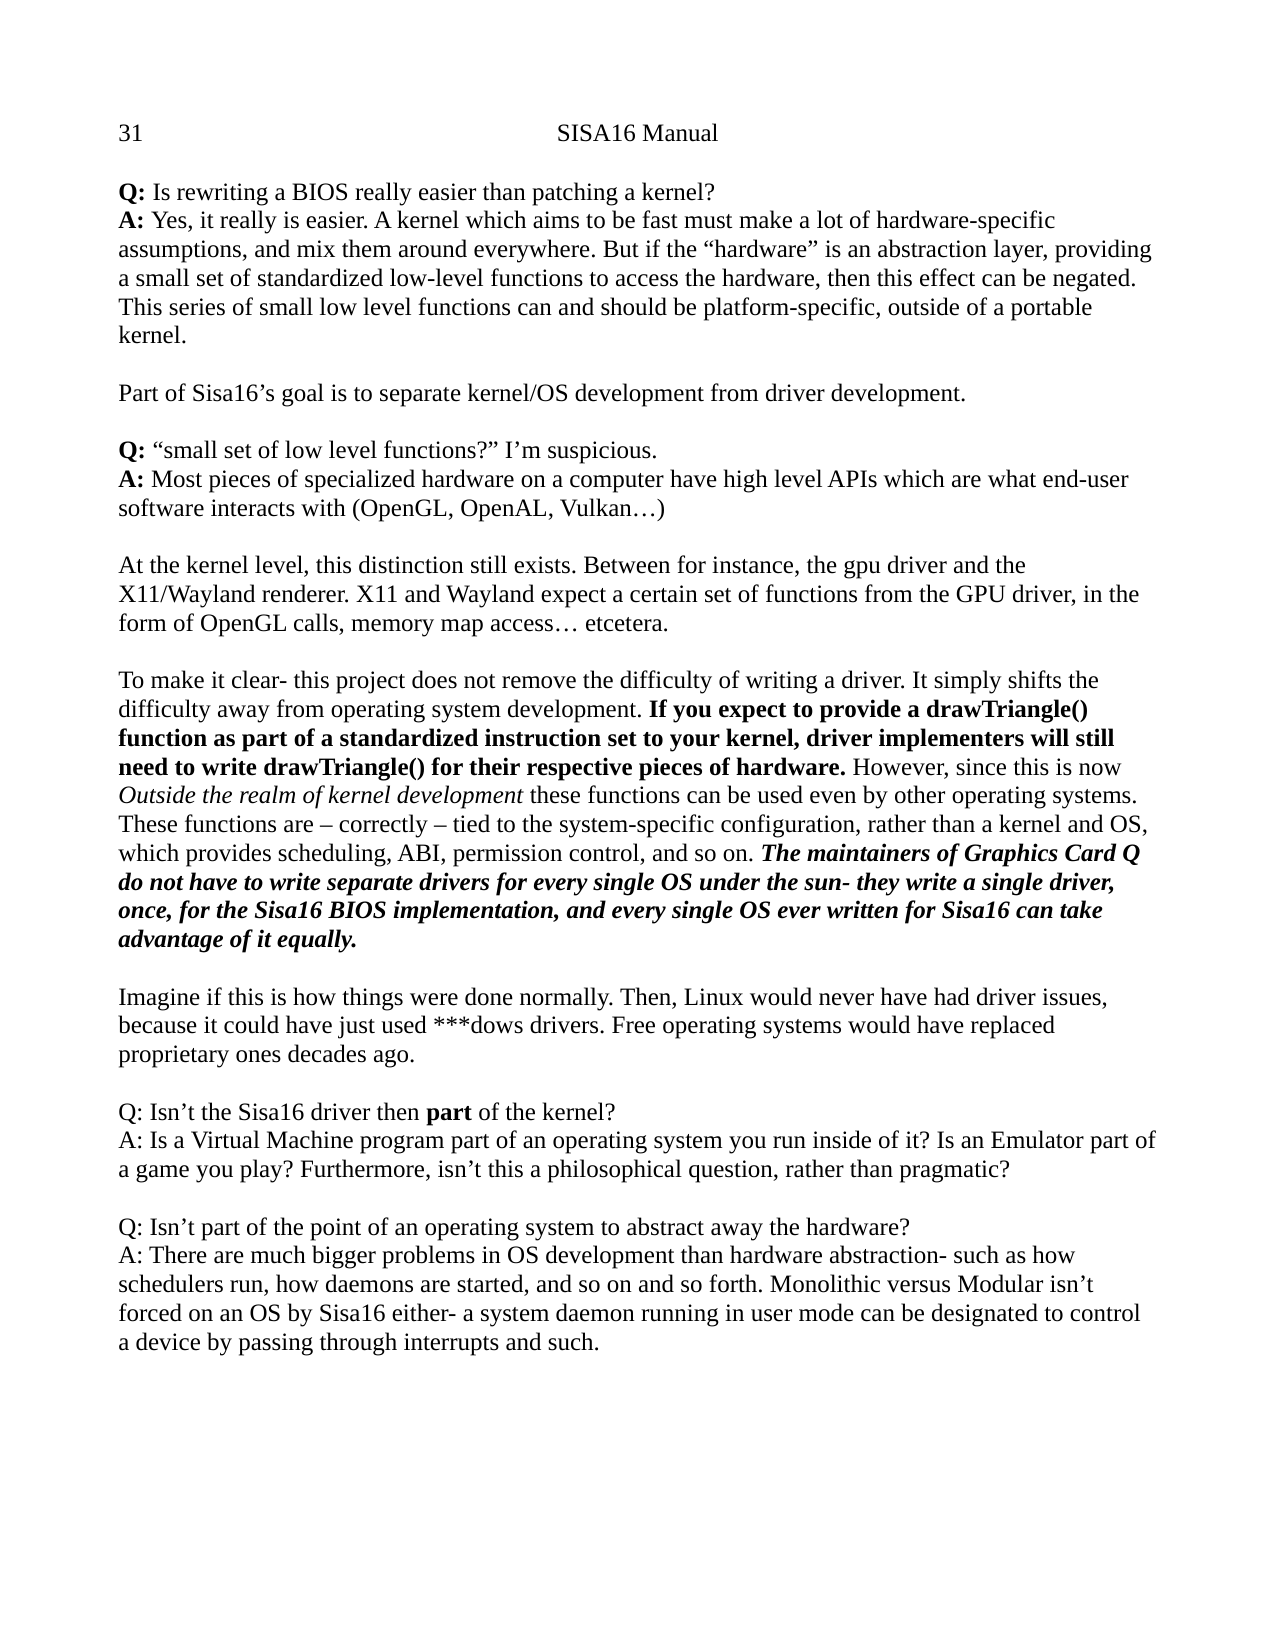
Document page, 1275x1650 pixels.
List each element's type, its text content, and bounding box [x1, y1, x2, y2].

text Q: “small set of low level functions?” I’m suspicious. A: Most pieces of specialized hardware on a computer have high level APIs which are what end-user software interacts with (OpenGL, OpenAL, Vulkan…) At the kernel level, this distinction still exists. Between for instance, the gpu driver and the X11/Wayland renderer. X11 and Wayland expect a certain set of functions from the GPU driver, in the form of OpenGL calls, memory map access… etcetera. To make it clear- this project does not remove the difficulty of writing a driver. It simply shifts the difficulty away from operating system development. If you expect to provide a drawTriangle() function as part of a standardized instruction set to your kernel, driver implementers will still need to write drawTriangle() for their respective pieces of hardware. However, since this is now Outside the realm of kernel development these functions can be used even by other operating systems. These functions are – correctly – tied to the system-specific configuration, rather than a kernel and OS, which provides scheduling, ABI, permission control, and so on. The maintainers of Graphics Card Q do not have to write separate drivers for every single OS under the sun- they write a single driver, once, for the Sisa16 BIOS implementation, and every single OS ever written for Sisa16 can take advantage of it equally. [118, 436, 1157, 953]
text A: Yes, it really is easier. A kernel which aims to be fast must make a lot of hardware-specific assumptions, and mix them around everywhere. But if the “hardware” is an abstraction layer, providing a small set of standardized low-level functions to access the hardware, then this effect can be negated. This series of small low level functions can and should be platform-specific, outside of a portable kernel. Part of Sisa16’s goal is to separate kernel/OS development from driver development. [118, 206, 1157, 407]
text Q: Is rewriting a BIOS really easier than patching a kernel? [118, 177, 1157, 206]
text Imagine if this is how things were done normally. Then, Linux would never have had driver issues, because it could have just used ***dows drivers. Free operating systems would have replaced proprietary ones decades ago. [118, 982, 1157, 1068]
text Q: Isn’t the Sisa16 driver then part of the kernel? A: Is a Virtual Machine program part of an operating system you run inside of it? Is an Emulator part of a game you play? Furthermore, isn’t this a philosophical question, rather than pragmatic? Q: Isn’t part of the point of an operating system to abstract away the hardware? A: There are much bigger problems in OS development than hardware abstraction- such as how schedulers run, how daemons are started, and so on and so forth. Monolithic versus Modular isn’t forced on an OS by Sisa16 either- a system daemon running in user mode can be designated to control a device by passing through interrupts and such. [118, 1097, 1157, 1413]
